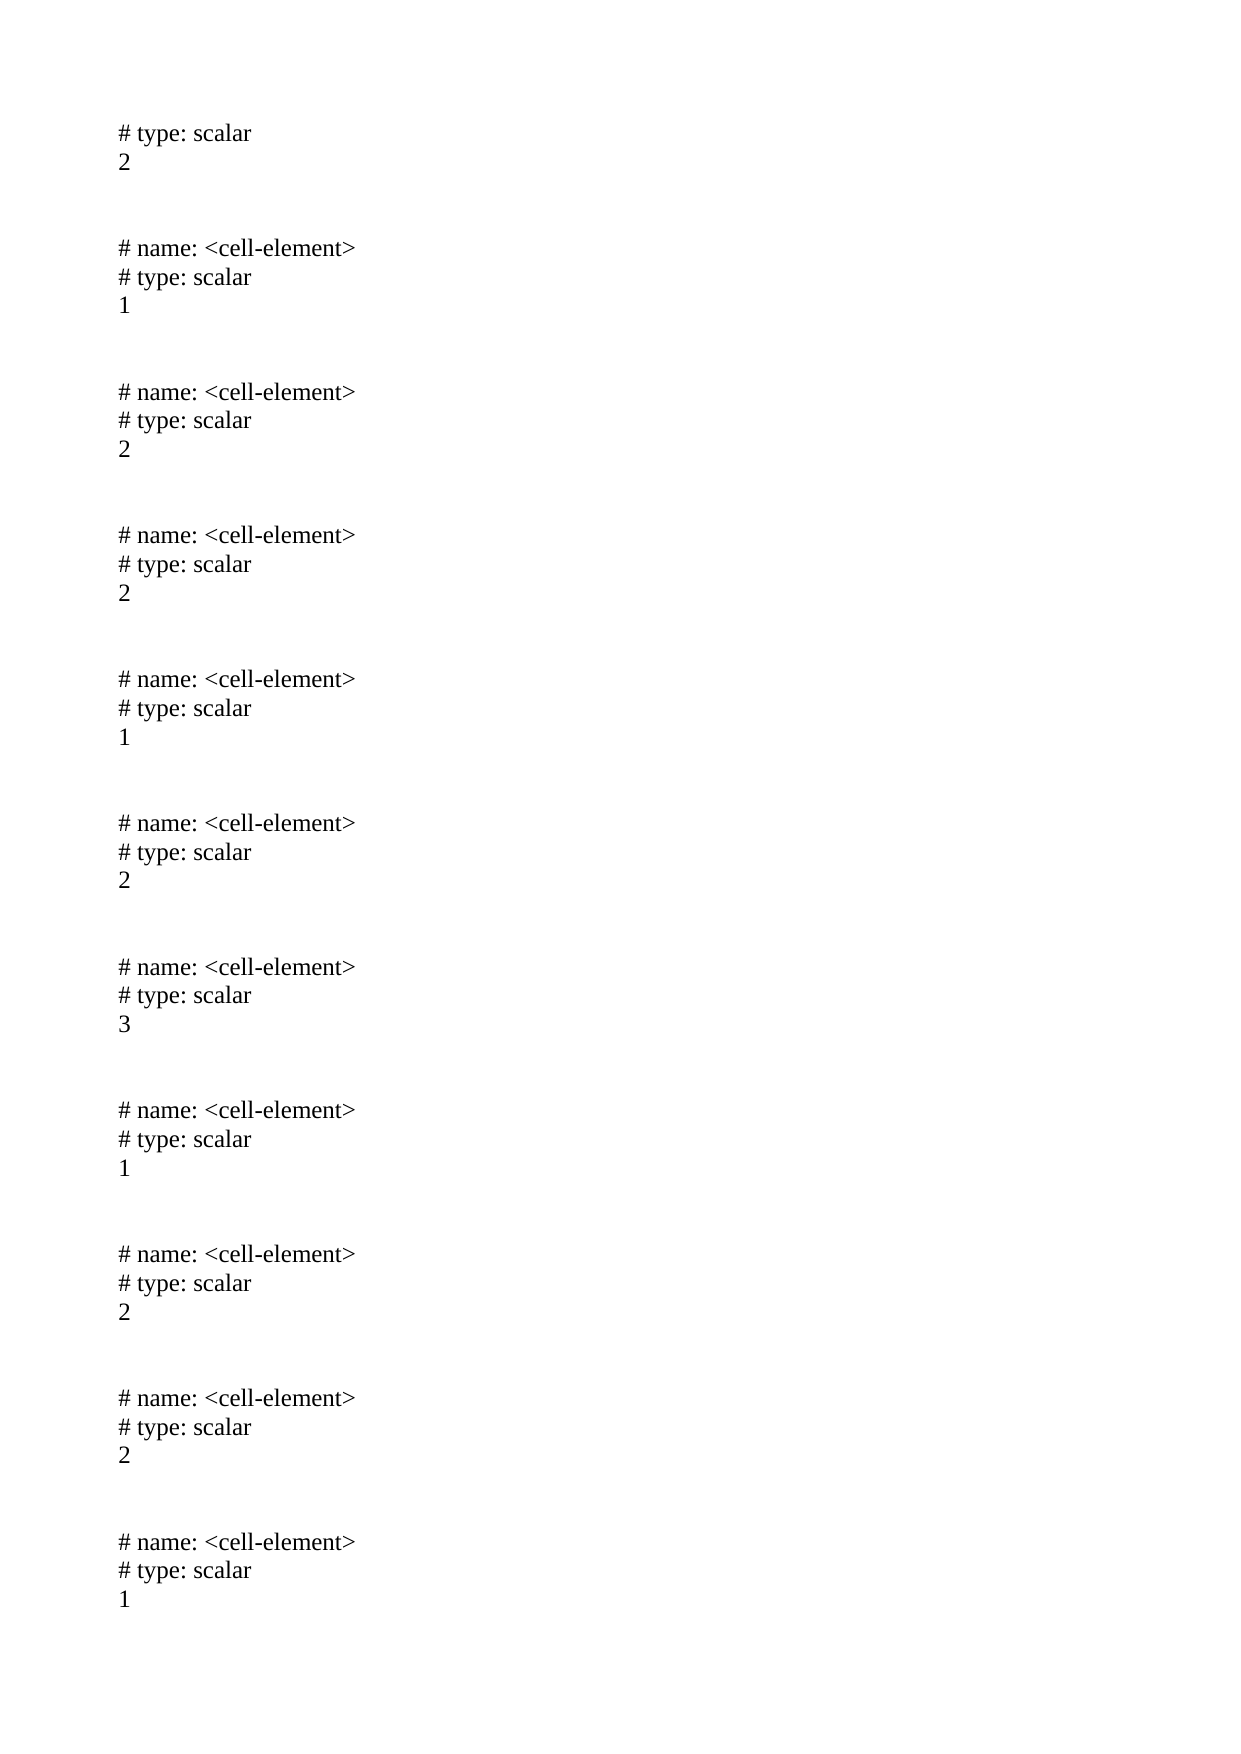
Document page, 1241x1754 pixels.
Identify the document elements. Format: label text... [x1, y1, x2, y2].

text # name: <cell-element> [118, 952, 1122, 981]
text # name: <cell-element> [118, 664, 1122, 693]
text # type: scalar [118, 262, 1122, 291]
text 3 [118, 1009, 1122, 1038]
text 1 [118, 1153, 1122, 1182]
text 2 [118, 1441, 1122, 1469]
text # type: scalar [118, 118, 1122, 147]
text # type: scalar [118, 1412, 1122, 1441]
text # type: scalar [118, 549, 1122, 578]
text # name: <cell-element> [118, 1096, 1122, 1124]
text 2 [118, 147, 1122, 176]
text # name: <cell-element> [118, 808, 1122, 837]
text # type: scalar [118, 837, 1122, 866]
text # type: scalar [118, 981, 1122, 1009]
text # name: <cell-element> [118, 1239, 1122, 1268]
text # type: scalar [118, 1556, 1122, 1584]
text # name: <cell-element> [118, 521, 1122, 549]
text 1 [118, 291, 1122, 319]
text # type: scalar [118, 1124, 1122, 1153]
text # name: <cell-element> [118, 377, 1122, 406]
text # name: <cell-element> [118, 1383, 1122, 1412]
text 2 [118, 578, 1122, 607]
text # type: scalar [118, 406, 1122, 434]
text 2 [118, 1297, 1122, 1326]
text # name: <cell-element> [118, 1527, 1122, 1556]
text # type: scalar [118, 1268, 1122, 1297]
text 2 [118, 866, 1122, 894]
text 1 [118, 1584, 1122, 1613]
text # type: scalar [118, 693, 1122, 722]
text 2 [118, 434, 1122, 463]
text 1 [118, 722, 1122, 751]
text # name: <cell-element> [118, 233, 1122, 262]
